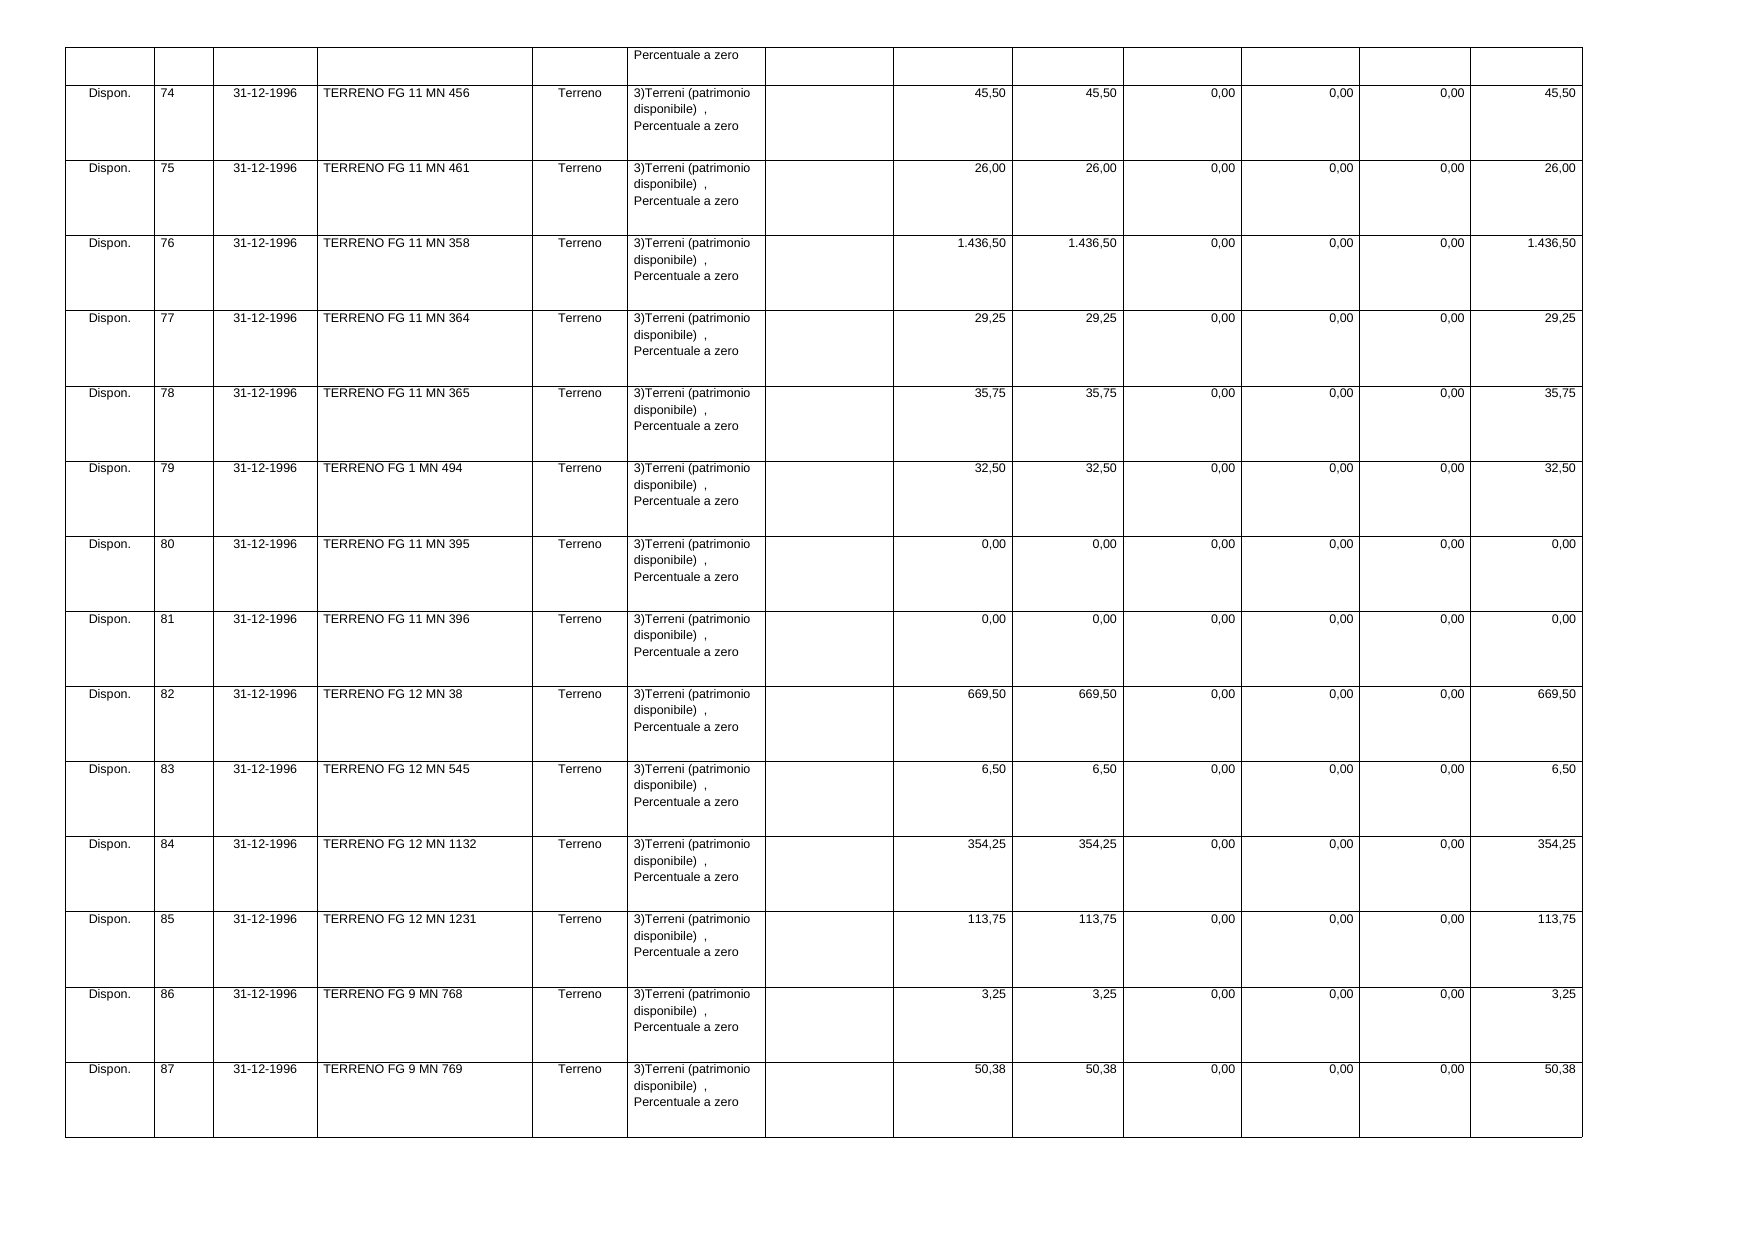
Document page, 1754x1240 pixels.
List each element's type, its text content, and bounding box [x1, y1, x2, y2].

table_cell TERRENO FG 12 MN 1132 [318, 837, 532, 911]
table_cell 0,00 [1124, 837, 1241, 911]
table_cell TERRENO FG 11 MN 358 [318, 236, 532, 310]
table_cell TERRENO FG 11 MN 396 [318, 612, 532, 686]
table_cell 0,00 [1124, 462, 1241, 536]
table_cell 3)Terreni (patrimonio disponibile) , Percentuale a zero [628, 1063, 765, 1137]
table_cell 32,50 [1471, 462, 1582, 536]
table_cell Dispon. [66, 988, 154, 1061]
table_cell Terreno [533, 311, 627, 386]
table_cell TERRENO FG 1 MN 494 [318, 462, 532, 536]
table_cell 31-12-1996 [214, 837, 317, 911]
table_cell Terreno [533, 912, 627, 986]
table_cell [1242, 48, 1359, 85]
table_cell 3)Terreni (patrimonio disponibile) , Percentuale a zero [628, 687, 765, 761]
table_cell 0,00 [1124, 311, 1241, 386]
table_cell 0,00 [1471, 612, 1582, 686]
table_cell 0,00 [1242, 311, 1359, 386]
table_cell 45,50 [1013, 86, 1123, 160]
table_cell 3)Terreni (patrimonio disponibile) , Percentuale a zero [628, 912, 765, 986]
table_cell [766, 236, 893, 310]
table_cell 3)Terreni (patrimonio disponibile) , Percentuale a zero [628, 161, 765, 235]
table_cell Dispon. [66, 912, 154, 986]
table_cell TERRENO FG 11 MN 365 [318, 387, 532, 461]
table_cell TERRENO FG 11 MN 395 [318, 537, 532, 611]
table_cell [766, 161, 893, 235]
table_cell Dispon. [66, 311, 154, 386]
table_cell 81 [155, 612, 213, 686]
table_cell 0,00 [1360, 86, 1470, 160]
table_cell 0,00 [1124, 537, 1241, 611]
table_cell 26,00 [1013, 161, 1123, 235]
table_cell 31-12-1996 [214, 762, 317, 836]
table_cell 85 [155, 912, 213, 986]
table_cell TERRENO FG 11 MN 461 [318, 161, 532, 235]
table_cell Dispon. [66, 762, 154, 836]
table_cell 0,00 [1242, 387, 1359, 461]
table_cell [1124, 48, 1241, 85]
table_cell 0,00 [1242, 612, 1359, 686]
table_cell Dispon. [66, 837, 154, 911]
table_cell 1.436,50 [1013, 236, 1123, 310]
table_cell 113,75 [1013, 912, 1123, 986]
table_cell Terreno [533, 687, 627, 761]
table_cell [766, 462, 893, 536]
table_cell 80 [155, 537, 213, 611]
table_cell 354,25 [1013, 837, 1123, 911]
table_cell Dispon. [66, 86, 154, 160]
table_cell [1360, 48, 1470, 85]
table_cell 26,00 [894, 161, 1012, 235]
table_cell 35,75 [1471, 387, 1582, 461]
table_cell [66, 48, 154, 85]
table_cell Terreno [533, 387, 627, 461]
table_cell 0,00 [1124, 236, 1241, 310]
table_cell 3)Terreni (patrimonio disponibile) , Percentuale a zero [628, 387, 765, 461]
table_cell 0,00 [1360, 762, 1470, 836]
table_cell TERRENO FG 12 MN 1231 [318, 912, 532, 986]
table_cell 0,00 [1124, 387, 1241, 461]
table_cell Dispon. [66, 687, 154, 761]
table_cell 3,25 [894, 988, 1012, 1061]
table_cell 0,00 [1360, 1063, 1470, 1137]
table_cell Dispon. [66, 161, 154, 235]
table_cell 31-12-1996 [214, 988, 317, 1061]
table_cell Terreno [533, 988, 627, 1061]
table_cell [766, 988, 893, 1061]
table_cell 84 [155, 837, 213, 911]
table_cell 0,00 [1360, 837, 1470, 911]
table_cell TERRENO FG 9 MN 769 [318, 1063, 532, 1137]
table_cell 78 [155, 387, 213, 461]
table_cell 0,00 [894, 537, 1012, 611]
table_cell 31-12-1996 [214, 912, 317, 986]
table_cell 77 [155, 311, 213, 386]
table_cell 0,00 [1124, 1063, 1241, 1137]
table_cell TERRENO FG 12 MN 38 [318, 687, 532, 761]
table_cell Dispon. [66, 1063, 154, 1137]
table_cell [766, 387, 893, 461]
table_cell TERRENO FG 11 MN 456 [318, 86, 532, 160]
table_cell 0,00 [1242, 86, 1359, 160]
table_cell 50,38 [894, 1063, 1012, 1137]
table_cell Terreno [533, 837, 627, 911]
table_cell 82 [155, 687, 213, 761]
table_cell 31-12-1996 [214, 537, 317, 611]
table_cell 0,00 [1360, 612, 1470, 686]
table_cell 0,00 [1124, 912, 1241, 986]
table_cell [1471, 48, 1582, 85]
table_cell 3,25 [1013, 988, 1123, 1061]
table_cell 0,00 [1242, 1063, 1359, 1137]
table_cell Terreno [533, 86, 627, 160]
table_cell 0,00 [1242, 837, 1359, 911]
table_cell 0,00 [1242, 762, 1359, 836]
table_cell 0,00 [1360, 988, 1470, 1061]
table_cell 45,50 [894, 86, 1012, 160]
table_cell 113,75 [1471, 912, 1582, 986]
table_cell 6,50 [1471, 762, 1582, 836]
table_cell 29,25 [1471, 311, 1582, 386]
table_cell Terreno [533, 236, 627, 310]
table_cell 3)Terreni (patrimonio disponibile) , Percentuale a zero [628, 762, 765, 836]
table_cell Dispon. [66, 236, 154, 310]
table_cell [1013, 48, 1123, 85]
table_cell [766, 1063, 893, 1137]
table_cell 0,00 [1124, 988, 1241, 1061]
table_cell 0,00 [1013, 537, 1123, 611]
table_cell [318, 48, 532, 85]
table_cell Dispon. [66, 612, 154, 686]
table_cell [766, 48, 893, 85]
table_cell 0,00 [1242, 687, 1359, 761]
table_cell 83 [155, 762, 213, 836]
table_cell Terreno [533, 612, 627, 686]
table_cell 0,00 [1013, 612, 1123, 686]
table_cell 669,50 [1471, 687, 1582, 761]
table_cell 45,50 [1471, 86, 1582, 160]
table_cell 0,00 [1360, 537, 1470, 611]
table_cell 0,00 [1360, 912, 1470, 986]
table_cell 29,25 [894, 311, 1012, 386]
table_cell 0,00 [1471, 537, 1582, 611]
table_cell 0,00 [1124, 762, 1241, 836]
table_cell 0,00 [1242, 912, 1359, 986]
table_cell 0,00 [1124, 687, 1241, 761]
table_cell 31-12-1996 [214, 86, 317, 160]
table_cell 6,50 [1013, 762, 1123, 836]
table_cell 74 [155, 86, 213, 160]
table_cell [766, 537, 893, 611]
table_cell 354,25 [894, 837, 1012, 911]
table_cell 3)Terreni (patrimonio disponibile) , Percentuale a zero [628, 837, 765, 911]
table_cell 0,00 [1360, 387, 1470, 461]
table_cell Terreno [533, 462, 627, 536]
table_cell 669,50 [894, 687, 1012, 761]
table_cell [894, 48, 1012, 85]
table_cell 76 [155, 236, 213, 310]
table_cell [766, 762, 893, 836]
table_cell 0,00 [1242, 236, 1359, 310]
table_cell 1.436,50 [894, 236, 1012, 310]
table_cell 31-12-1996 [214, 161, 317, 235]
table_cell 31-12-1996 [214, 462, 317, 536]
table_cell 75 [155, 161, 213, 235]
table_cell 86 [155, 988, 213, 1061]
table_cell 50,38 [1013, 1063, 1123, 1137]
table_cell 354,25 [1471, 837, 1582, 911]
table_cell 26,00 [1471, 161, 1582, 235]
table_cell 3)Terreni (patrimonio disponibile) , Percentuale a zero [628, 236, 765, 310]
table_cell [766, 86, 893, 160]
table_cell 0,00 [1124, 86, 1241, 160]
table_cell 3)Terreni (patrimonio disponibile) , Percentuale a zero [628, 988, 765, 1061]
table_cell 1.436,50 [1471, 236, 1582, 310]
table_cell 31-12-1996 [214, 612, 317, 686]
table_cell 32,50 [1013, 462, 1123, 536]
table_cell TERRENO FG 9 MN 768 [318, 988, 532, 1061]
table_cell Dispon. [66, 387, 154, 461]
table_cell 0,00 [1360, 311, 1470, 386]
table_cell 87 [155, 1063, 213, 1137]
table_cell 0,00 [1124, 612, 1241, 686]
table_cell [766, 837, 893, 911]
table_cell 35,75 [894, 387, 1012, 461]
table_cell 3)Terreni (patrimonio disponibile) , Percentuale a zero [628, 537, 765, 611]
table_cell Percentuale a zero [628, 48, 765, 85]
table_cell Terreno [533, 161, 627, 235]
table_cell 35,75 [1013, 387, 1123, 461]
table_cell Dispon. [66, 537, 154, 611]
table_cell 6,50 [894, 762, 1012, 836]
table_cell [766, 687, 893, 761]
table_cell 0,00 [1360, 462, 1470, 536]
table_cell 0,00 [1242, 161, 1359, 235]
table_cell [766, 612, 893, 686]
table_cell 0,00 [1360, 236, 1470, 310]
table_cell 32,50 [894, 462, 1012, 536]
table_cell 31-12-1996 [214, 236, 317, 310]
table_cell [533, 48, 627, 85]
table_cell 0,00 [1360, 687, 1470, 761]
table_cell 3,25 [1471, 988, 1582, 1061]
table_cell TERRENO FG 12 MN 545 [318, 762, 532, 836]
table_cell Terreno [533, 1063, 627, 1137]
table_cell 0,00 [1242, 537, 1359, 611]
table_cell 50,38 [1471, 1063, 1582, 1137]
table_cell 29,25 [1013, 311, 1123, 386]
table_cell [155, 48, 213, 85]
table_cell Dispon. [66, 462, 154, 536]
table_cell [766, 912, 893, 986]
table_cell [214, 48, 317, 85]
table_cell 669,50 [1013, 687, 1123, 761]
table_cell 31-12-1996 [214, 1063, 317, 1137]
table_cell Terreno [533, 537, 627, 611]
table_cell 0,00 [1360, 161, 1470, 235]
table_cell 31-12-1996 [214, 311, 317, 386]
table_cell TERRENO FG 11 MN 364 [318, 311, 532, 386]
table_cell 79 [155, 462, 213, 536]
table_cell 0,00 [1242, 988, 1359, 1061]
table_cell [766, 311, 893, 386]
table_cell 113,75 [894, 912, 1012, 986]
table_cell 31-12-1996 [214, 687, 317, 761]
table_cell 3)Terreni (patrimonio disponibile) , Percentuale a zero [628, 462, 765, 536]
table_cell 0,00 [894, 612, 1012, 686]
table_cell 31-12-1996 [214, 387, 317, 461]
table_cell 3)Terreni (patrimonio disponibile) , Percentuale a zero [628, 612, 765, 686]
table_cell Terreno [533, 762, 627, 836]
table_cell 3)Terreni (patrimonio disponibile) , Percentuale a zero [628, 86, 765, 160]
table_cell 0,00 [1242, 462, 1359, 536]
table_cell 3)Terreni (patrimonio disponibile) , Percentuale a zero [628, 311, 765, 386]
table_cell 0,00 [1124, 161, 1241, 235]
